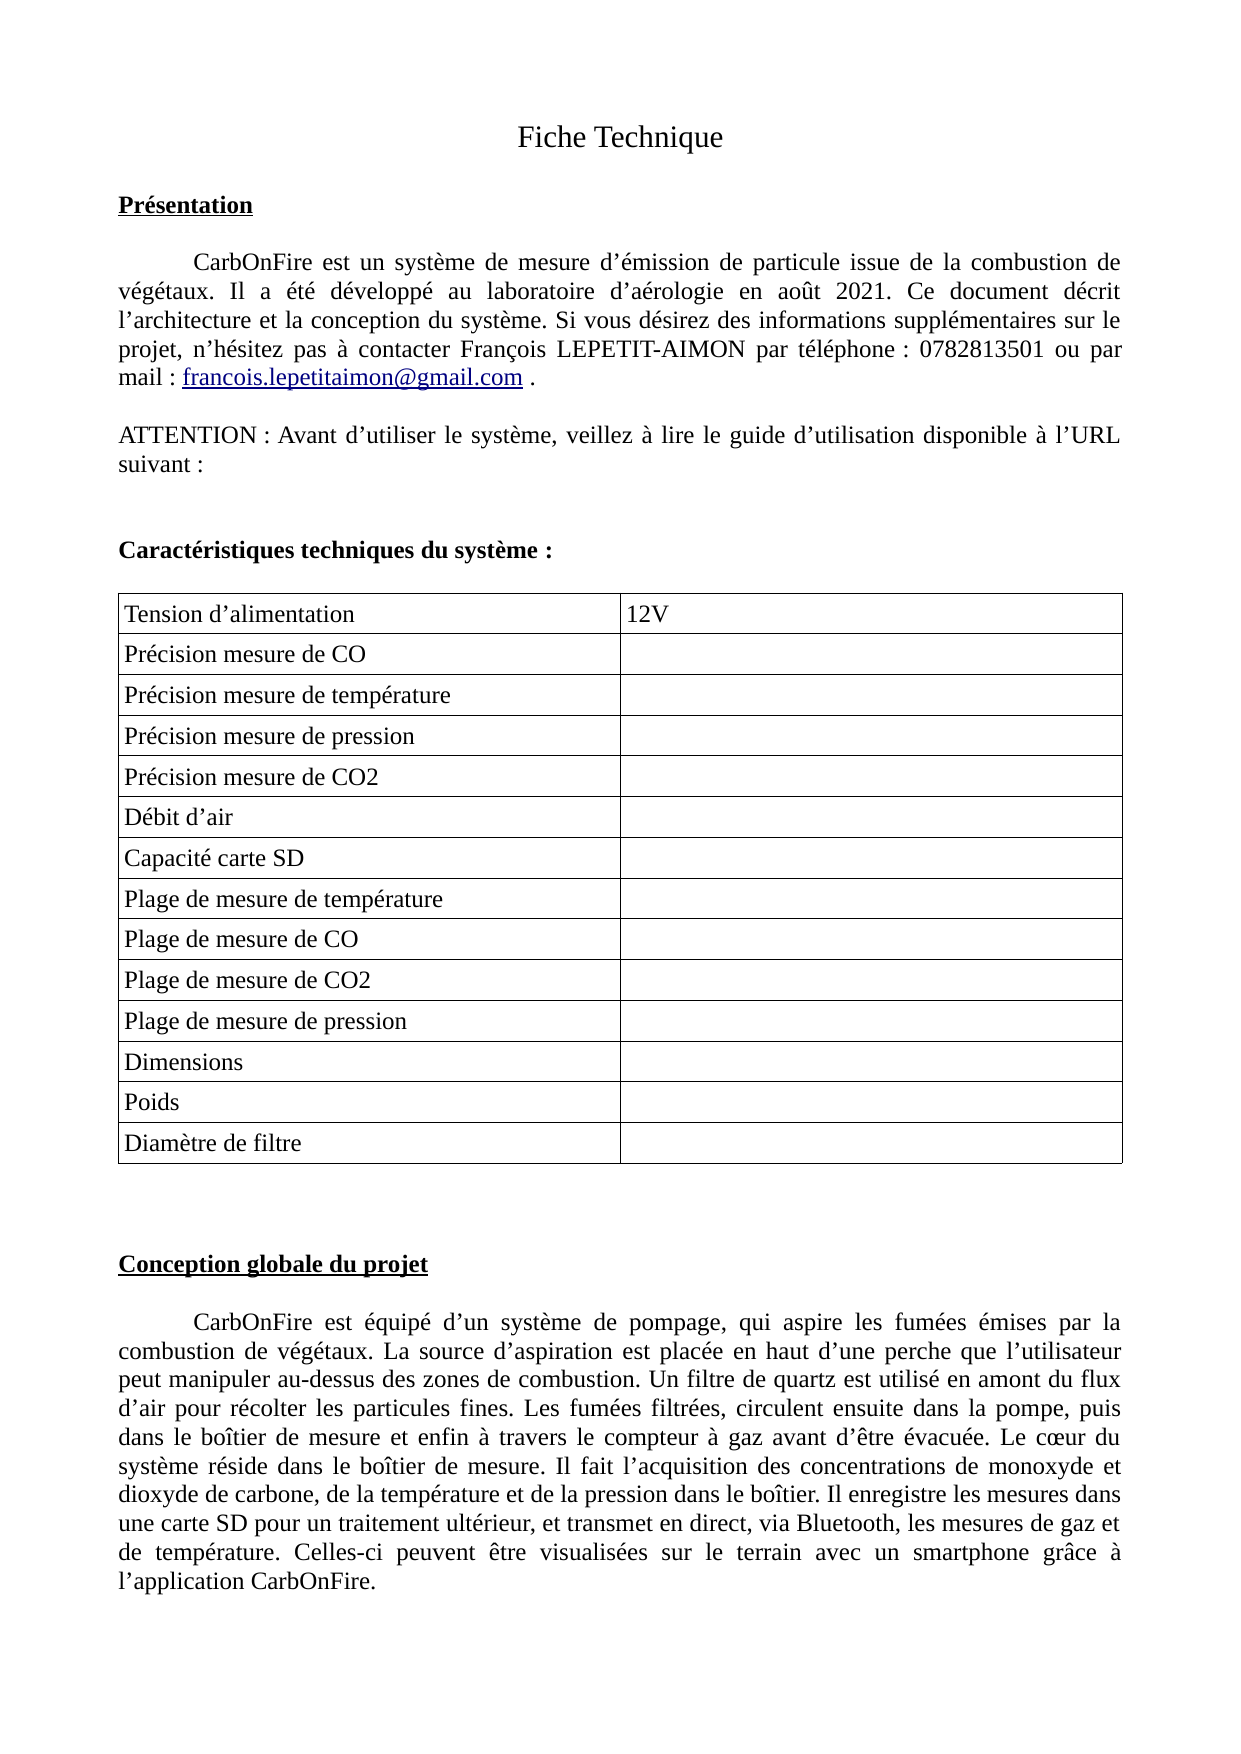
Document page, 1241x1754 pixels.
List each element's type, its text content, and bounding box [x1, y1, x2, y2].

text Conception globale du projet [118, 1249, 1122, 1278]
table_cell [621, 634, 1122, 674]
table_cell Diamètre de filtre [119, 1123, 620, 1163]
table_cell [621, 1042, 1122, 1081]
table_cell Plage de mesure de CO [119, 919, 620, 959]
table_cell [621, 1123, 1122, 1163]
table_cell [621, 716, 1122, 755]
table_cell Capacité carte SD [119, 838, 620, 878]
table_cell [621, 675, 1122, 715]
table_cell Plage de mesure de CO2 [119, 960, 620, 1000]
table_cell [621, 919, 1122, 959]
text CarbOnFire est équipé d’un système de pompage, qui aspire les fumées émises par la combustion de végétaux. La source d’aspiration est placée en haut d’une perche que l’utilisateur peut manipuler au-dessus des zones de combustion. Un filtre de quartz est utilisé en amont du flux d’air pour récolter les particules fines. Les fumées filtrées, circulent ensuite dans la pompe, puis dans le boîtier de mesure et enfin à travers le compteur à gaz avant d’être évacuée. Le cœur du système réside dans le boîtier de mesure. Il fait l’acquisition des concentrations de monoxyde et dioxyde de carbone, de la température et de la pression dans le boîtier. Il enregistre les mesures dans une carte SD pour un traitement ultérieur, et transmet en direct, via Bluetooth, les mesures de gaz et de température. Celles-ci peuvent être visualisées sur le terrain avec un smartphone grâce à l’application CarbOnFire. [118, 1307, 1122, 1594]
text ATTENTION : Avant d’utiliser le système, veillez à lire le guide d’utilisation disponible à l’URL suivant : [118, 420, 1122, 477]
table_cell Plage de mesure de pression [119, 1001, 620, 1041]
text Présentation [118, 190, 1122, 219]
table_cell Précision mesure de CO2 [119, 756, 620, 796]
table_cell Dimensions [119, 1042, 620, 1081]
table_cell Précision mesure de pression [119, 716, 620, 755]
text Fiche Technique [118, 118, 1122, 154]
table_cell [621, 797, 1122, 837]
table_cell [621, 838, 1122, 878]
table_cell Précision mesure de CO [119, 634, 620, 674]
table_cell [621, 1082, 1122, 1122]
text CarbOnFire est un système de mesure d’émission de particule issue de la combustion de végétaux. Il a été développé au laboratoire d’aérologie en août 2021. Ce document décrit l’architecture et la conception du système. Si vous désirez des informations supplémentaires sur le projet, n’hésitez pas à contacter François LEPETIT-AIMON par téléphone : 0782813501 ou par mail : francois.lepetitaimon@gmail.com . [118, 247, 1122, 391]
table_cell [621, 756, 1122, 796]
table_cell [621, 879, 1122, 918]
table_cell [621, 960, 1122, 1000]
text Caractéristiques techniques du système : [118, 535, 1122, 564]
table_cell [621, 1001, 1122, 1041]
table_cell Débit d’air [119, 797, 620, 837]
table_header Tension d’alimentation [119, 594, 620, 633]
table_header 12V [621, 594, 1122, 633]
table_cell Poids [119, 1082, 620, 1122]
table_cell Précision mesure de température [119, 675, 620, 715]
table_cell Plage de mesure de température [119, 879, 620, 918]
